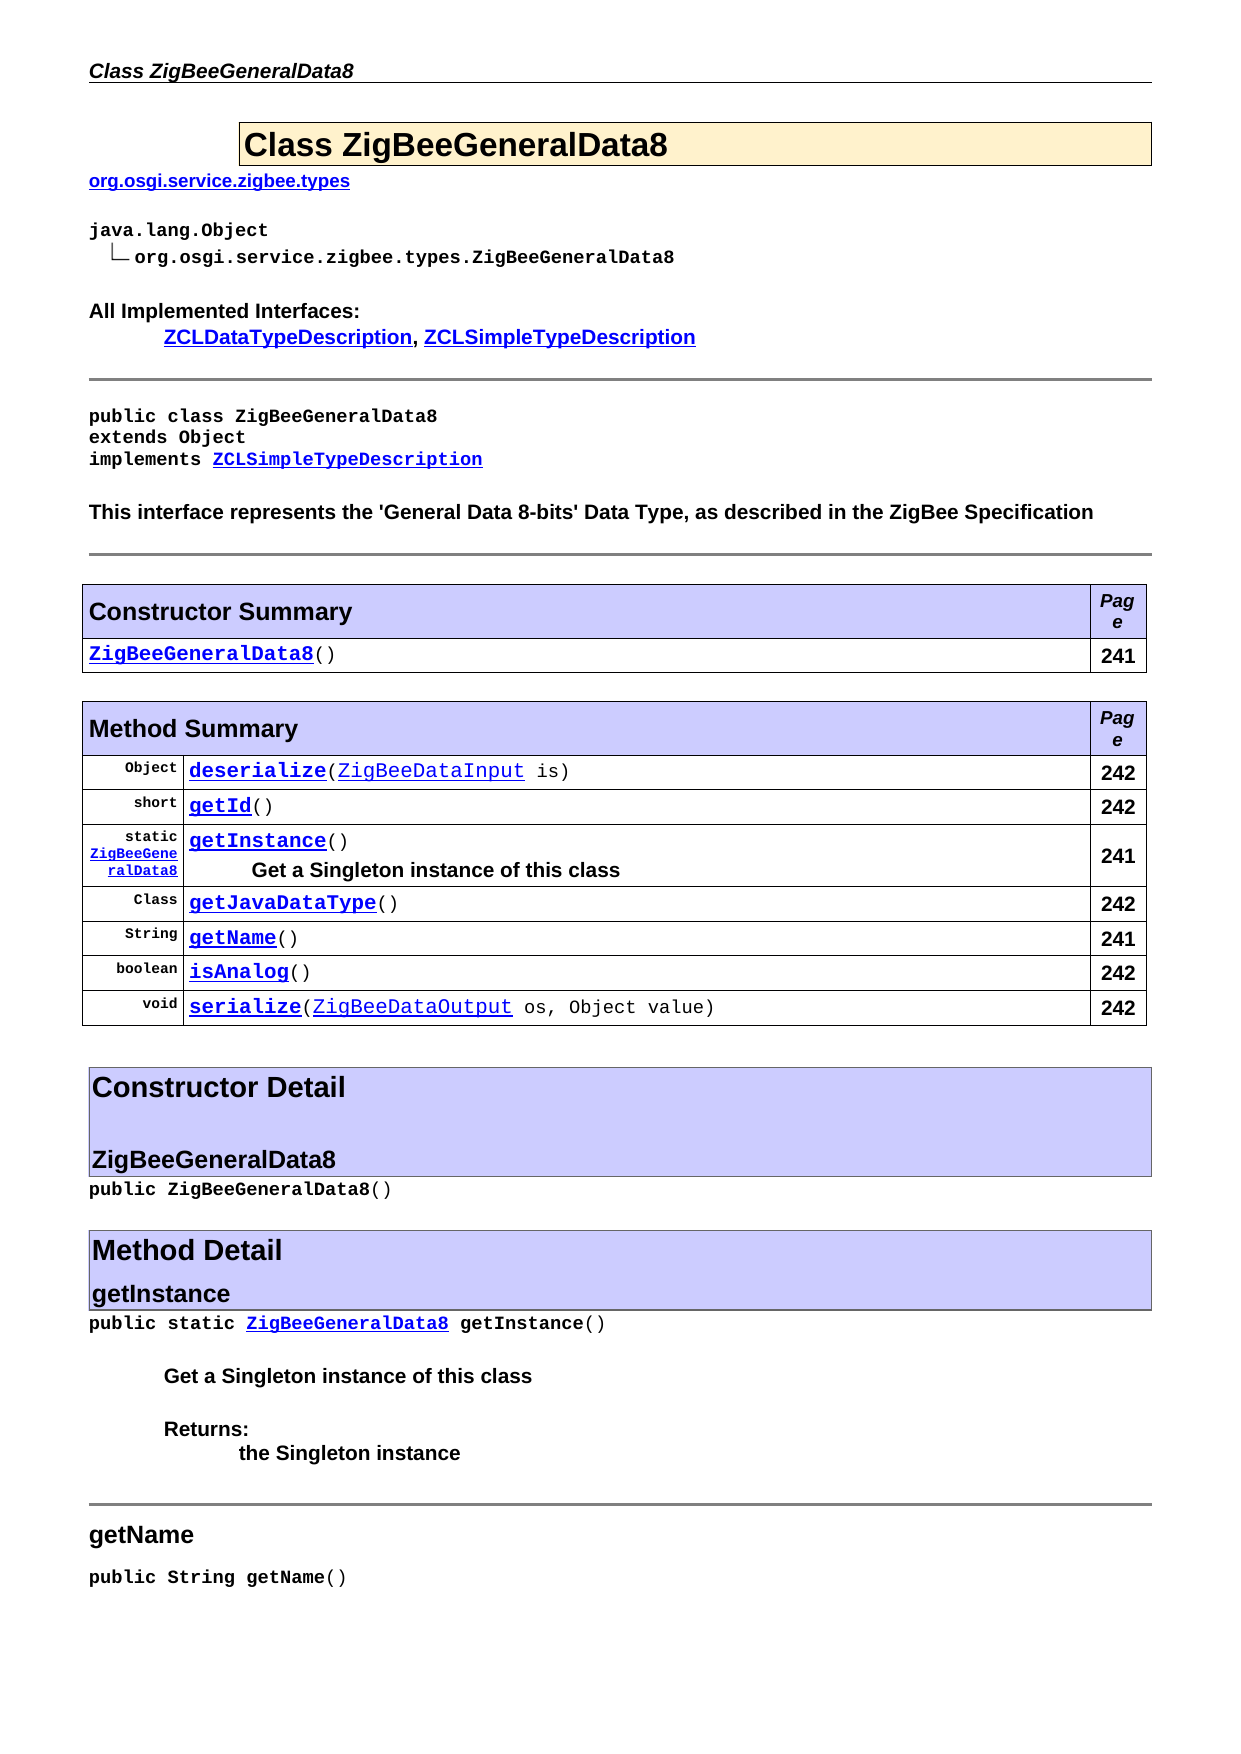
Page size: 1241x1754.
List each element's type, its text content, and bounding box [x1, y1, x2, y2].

table_cell String [83, 922, 183, 955]
picture [111, 241, 135, 264]
table_cell 242 [1091, 756, 1146, 789]
subtitle Method Detail [90, 1231, 1151, 1267]
text the Singleton instance [238, 1441, 1152, 1465]
table_cell Class [83, 887, 183, 921]
table_header Page [1091, 702, 1146, 755]
table_cell getInstance() Get a Singleton instance of this class [184, 825, 1090, 886]
table_cell 242 [1091, 790, 1146, 824]
table_cell 242 [1091, 956, 1146, 990]
table_cell 242 [1091, 887, 1146, 921]
table_cell getName() [184, 922, 1090, 955]
subtitle getInstance [90, 1276, 1151, 1309]
text org.osgi.service.zigbee.types [88, 170, 1152, 191]
table_header Method Summary [83, 702, 1090, 755]
text Returns: [163, 1417, 1152, 1441]
subtitle Class ZigBeeGeneralData8 [240, 123, 1151, 165]
text implements ZCLSimpleTypeDescription [88, 449, 1152, 471]
table_cell getId() [184, 790, 1090, 824]
table_header Page [1091, 585, 1146, 638]
text public class ZigBeeGeneralData8 [88, 407, 1152, 428]
table_cell 241 [1091, 922, 1146, 955]
text org.osgi.service.zigbee.types.ZigBeeGeneralData8 [88, 242, 1152, 269]
table_cell deserialize(ZigBeeDataInput is) [184, 756, 1090, 789]
subtitle Constructor Detail [90, 1068, 1151, 1103]
table_cell 241 [1091, 825, 1146, 886]
text public String getName() [88, 1568, 1152, 1589]
text Get a Singleton instance of this class [163, 1364, 1152, 1388]
text ZCLDataTypeDescription, ZCLSimpleTypeDescription [163, 325, 1152, 349]
table_cell static ZigBeeGeneralData8 [83, 825, 183, 886]
subtitle All Implemented Interfaces: [88, 298, 1152, 322]
table_cell Object [83, 756, 183, 789]
table_cell void [83, 991, 183, 1024]
table_header Constructor Summary [83, 585, 1090, 638]
subtitle ZigBeeGeneralData8 [90, 1142, 1151, 1176]
table_cell 241 [1091, 639, 1146, 672]
table_cell 242 [1091, 991, 1146, 1024]
table_cell isAnalog() [184, 956, 1090, 990]
text public ZigBeeGeneralData8() [88, 1179, 1152, 1201]
table_cell getJavaDataType() [184, 887, 1090, 921]
text extends Object [88, 428, 1152, 449]
text java.lang.Object [88, 221, 1152, 242]
text public static ZigBeeGeneralData8 getInstance() [88, 1313, 1152, 1335]
table_cell short [83, 790, 183, 824]
text This interface represents the 'General Data 8-bits' Data Type, as described in the ZigBee Specification [88, 500, 1152, 524]
table_cell boolean [83, 956, 183, 990]
table_cell ZigBeeGeneralData8() [83, 639, 1090, 672]
table_cell serialize(ZigBeeDataOutput os, Object value) [184, 991, 1090, 1024]
